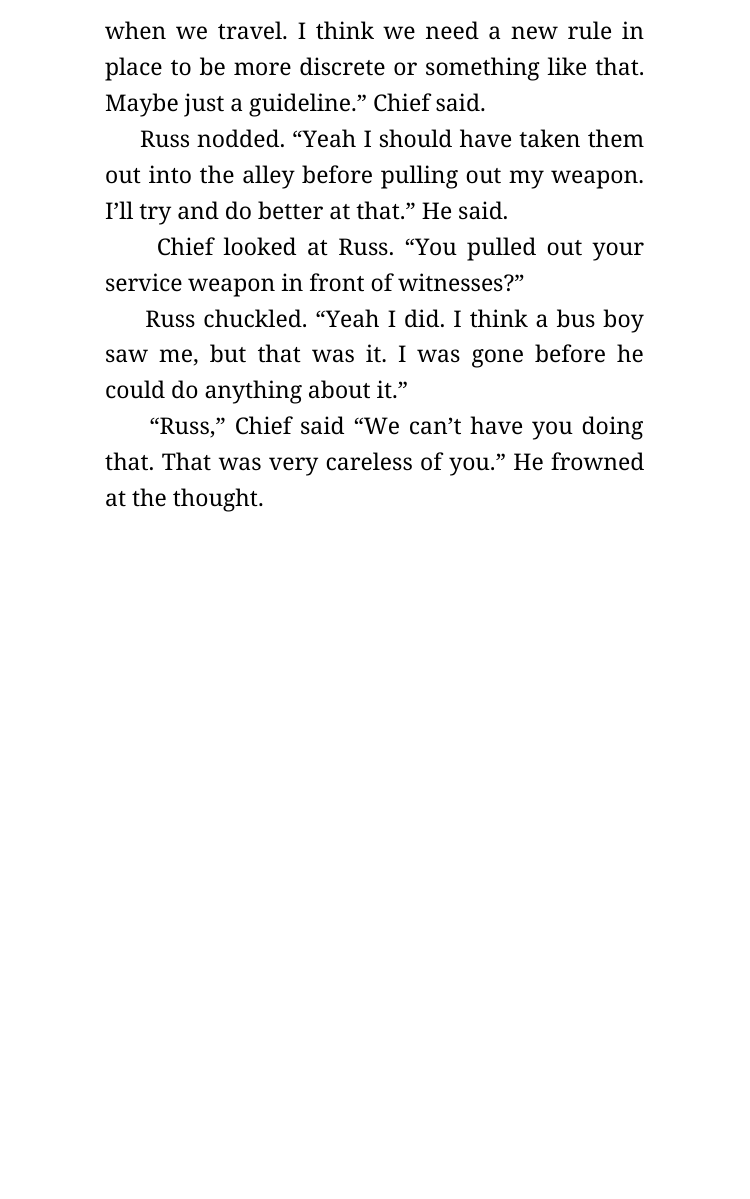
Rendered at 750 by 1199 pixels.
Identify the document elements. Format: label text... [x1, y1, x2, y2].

text Chief looked at Russ. “You pulled out your service weapon in front of witnesses?” [105, 231, 645, 298]
text when we travel. I think we need a new rule in place to be more discrete or something like that. Maybe just a guideline.” Chief said. [105, 15, 645, 118]
text “Russ,” Chief said “We can’t have you doing that. That was very careless of you.” He frowned at the thought. [105, 410, 645, 513]
text Russ chuckled. “Yeah I did. I think a bus boy saw me, but that was it. I was gone before he could do anything about it.” [105, 302, 645, 406]
text Russ nodded. “Yeah I should have taken them out into the alley before pulling out my weapon. I’ll try and do better at that.” He said. [105, 123, 645, 226]
